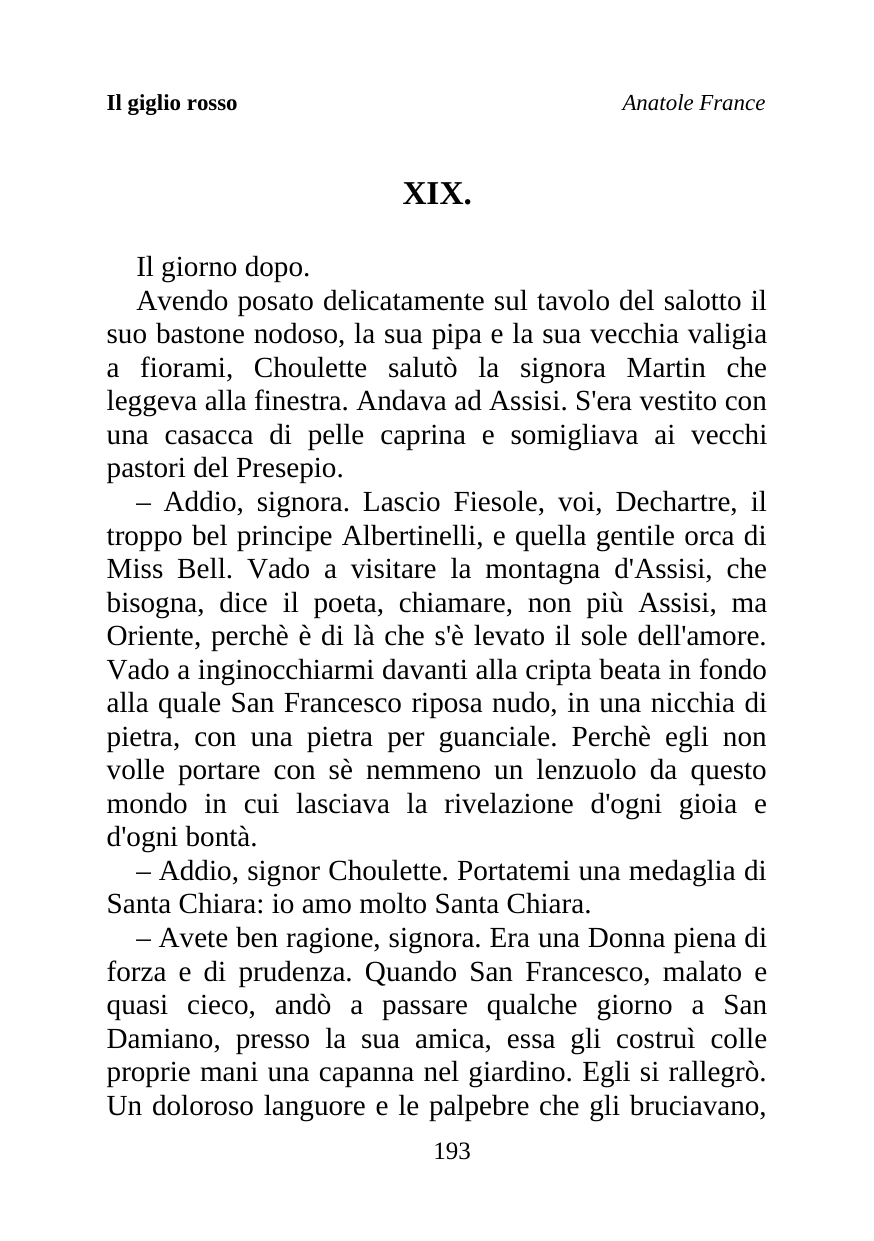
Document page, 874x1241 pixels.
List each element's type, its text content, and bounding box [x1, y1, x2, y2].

text – Addio, signor Choulette. Portatemi una medaglia di Santa Chiara: io amo molto Santa Chiara. [106, 853, 768, 920]
subtitle XIX. [106, 173, 768, 212]
text Avendo posato delicatamente sul tavolo del salotto il suo bastone nodoso, la sua pipa e la sua vecchia valigia a fiorami, Choulette salutò la signora Martin che leggeva alla finestra. Andava ad Assisi. S'era vestito con una casacca di pelle caprina e somigliava ai vecchi pastori del Presepio. [106, 283, 768, 484]
text Il giorno dopo. [106, 249, 768, 283]
text – Addio, signora. Lascio Fiesole, voi, Dechartre, il troppo bel principe Albertinelli, e quella gentile orca di Miss Bell. Vado a visitare la montagna d'Assisi, che bisogna, dice il poeta, chiamare, non più Assisi, ma Oriente, perchè è di là che s'è levato il sole dell'amore. Vado a inginocchiarmi davanti alla cripta beata in fondo alla quale San Francesco riposa nudo, in una nicchia di pietra, con una pietra per guanciale. Perchè egli non volle portare con sè nemmeno un lenzuolo da questo mondo in cui lasciava la rivelazione d'ogni gioia e d'ogni bontà. [106, 484, 768, 853]
text – Avete ben ragione, signora. Era una Donna piena di forza e di prudenza. Quando San Francesco, malato e quasi cieco, andò a passare qualche giorno a San Damiano, presso la sua amica, essa gli costruì colle proprie mani una capanna nel giardino. Egli si rallegrò. Un doloroso languore e le palpebre che gli bruciavano, [106, 920, 768, 1121]
